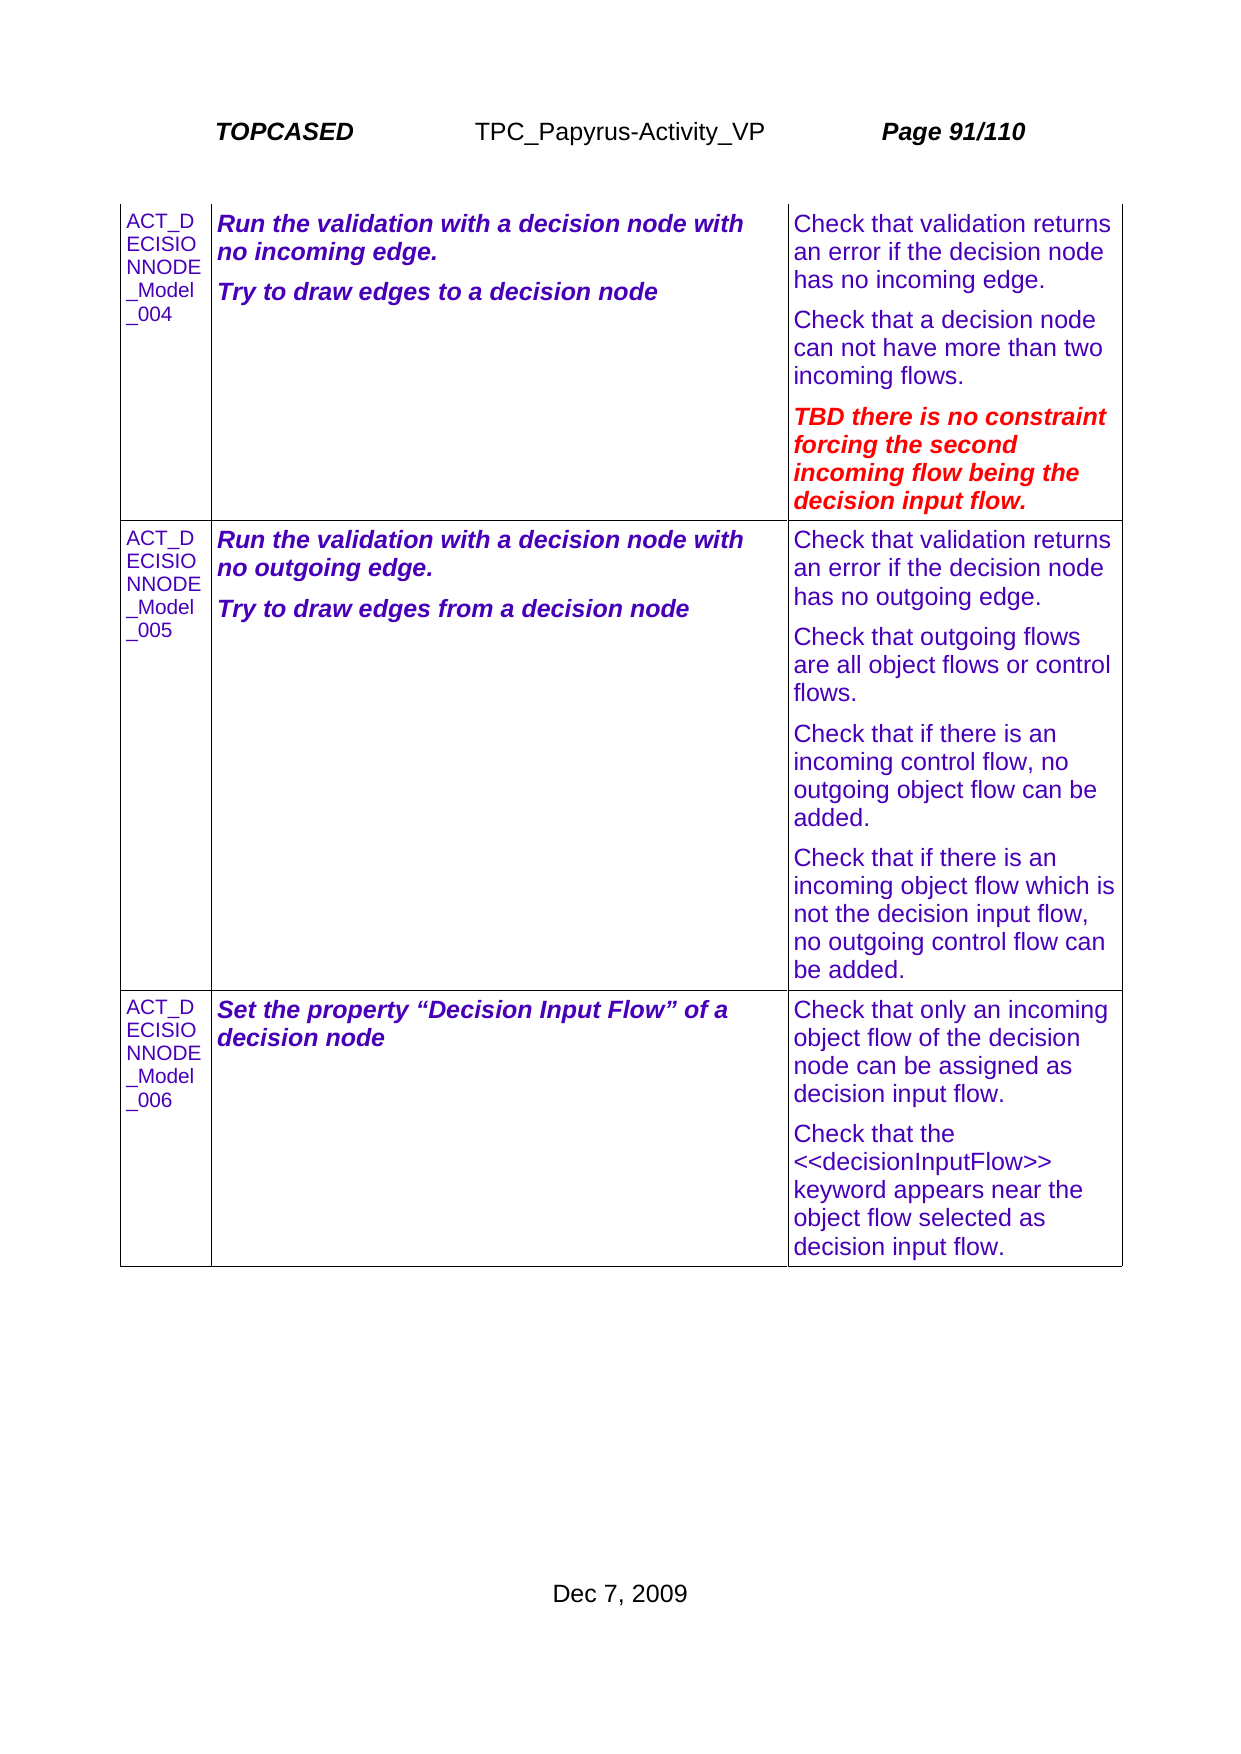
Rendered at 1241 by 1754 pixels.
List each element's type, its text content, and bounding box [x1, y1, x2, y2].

table_cell Run the validation with a decision node with no incoming edge. Try to draw edges to a decision node [212, 204, 787, 520]
table_cell ACT_DECISIONNODE_Model_004 [121, 204, 211, 520]
table_cell Check that validation returns an error if the decision node has no incoming edge. Check that a decision node can not have more than two incoming flows. TBD there is no constraint forcing the second incoming flow being the decision input flow. [789, 204, 1122, 520]
table_cell ACT_DECISIONNODE_Model_006 [121, 991, 211, 1266]
table_cell Set the property “Decision Input Flow” of a decision node [212, 991, 787, 1266]
table_cell Run the validation with a decision node with no outgoing edge. Try to draw edges from a decision node [212, 521, 787, 990]
table_cell ACT_DECISIONNODE_Model_005 [121, 521, 211, 990]
table_cell Check that only an incoming object flow of the decision node can be assigned as decision input flow. Check that the <<decisionInputFlow>> keyword appears near the object flow selected as decision input flow. [789, 991, 1122, 1266]
table_cell Check that validation returns an error if the decision node has no outgoing edge. Check that outgoing flows are all object flows or control flows. Check that if there is an incoming control flow, no outgoing object flow can be added. Check that if there is an incoming object flow which is not the decision input flow, no outgoing control flow can be added. [789, 521, 1122, 990]
